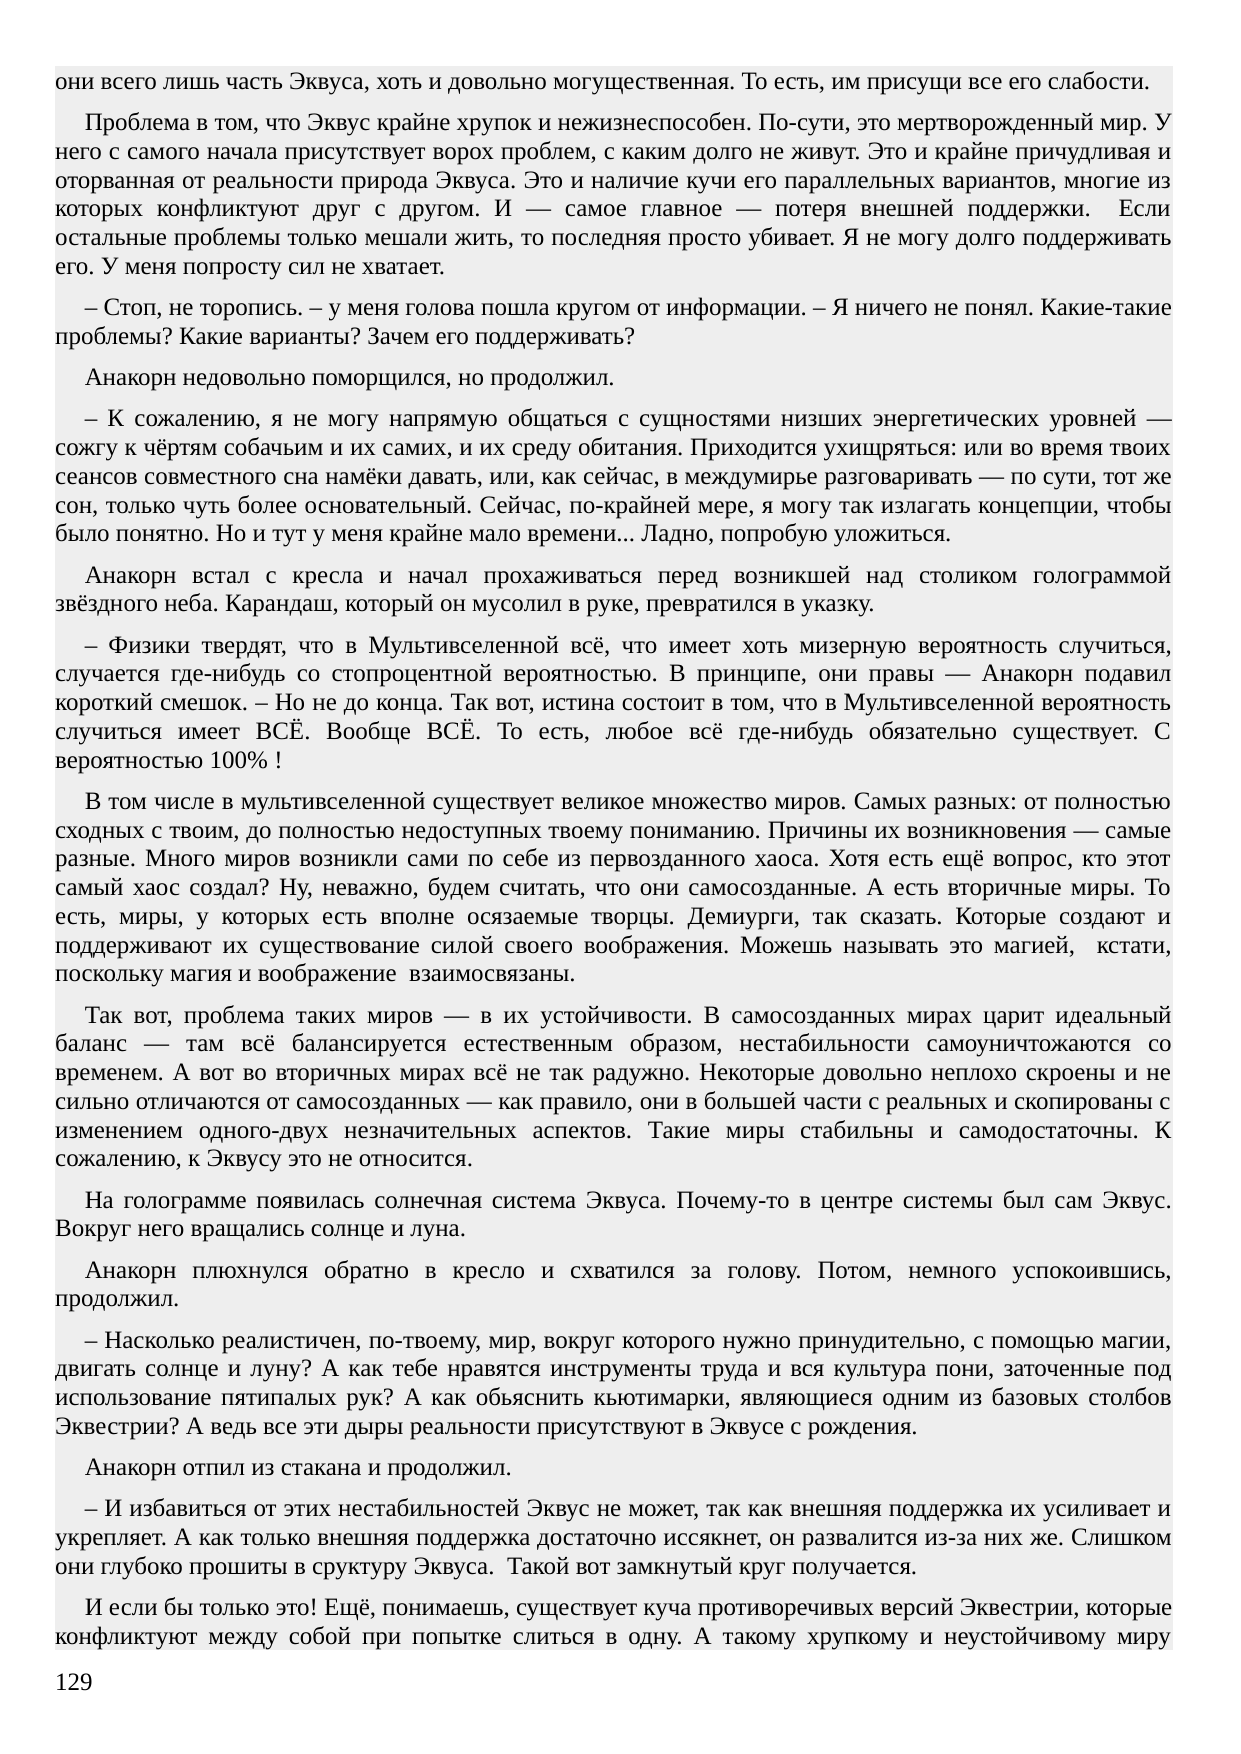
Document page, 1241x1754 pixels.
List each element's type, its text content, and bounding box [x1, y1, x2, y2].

text – И избавиться от этих нестабильностей Эквус не может, так как внешняя поддержка их усиливает и укрепляет. А как только внешняя поддержка достаточно иссякнет, он развалится из-за них же. Слишком они глубоко прошиты в сруктуру Эквуса. Такой вот замкнутый круг получается. [55, 1493, 1173, 1580]
text – Насколько реалистичен, по-твоему, мир, вокруг которого нужно принудительно, с помощью магии, двигать солнце и луну? А как тебе нравятся инструменты труда и вся культура пони, заточенные под использование пятипалых рук? А как обьяснить кьютимарки, являющиеся одним из базовых столбов Эквестрии? А ведь все эти дыры реальности присутствуют в Эквусе с рождения. [55, 1325, 1173, 1440]
text На голограмме появилась солнечная система Эквуса. Почему-то в центре системы был сам Эквус. Вокруг него вращались солнце и луна. [55, 1185, 1173, 1242]
text В том числе в мультивселенной существует великое множество миров. Самых разных: от полностью сходных с твоим, до полностью недоступных твоему пониманию. Причины их возникновения — самые разные. Много миров возникли сами по себе из первозданного хаоса. Хотя есть ещё вопрос, кто этот самый хаос создал? Ну, неважно, будем считать, что они самосозданные. А есть вторичные миры. То есть, миры, у которых есть вполне осязаемые творцы. Демиурги, так сказать. Которые создают и поддерживают их существование силой своего воображения. Можешь называть это магией, кстати, поскольку магия и воображение взаимосвязаны. [55, 786, 1173, 987]
text они всего лишь часть Эквуса, хоть и довольно могущественная. То есть, им присущи все его слабости. [55, 66, 1173, 95]
text И если бы только это! Ещё, понимаешь, существует куча противоречивых версий Эквестрии, которые конфликтуют между собой при попытке слиться в одну. А такому хрупкому и неустойчивому миру [55, 1592, 1173, 1650]
text Так вот, проблема таких миров — в их устойчивости. В самосозданных мирах царит идеальный баланс — там всё балансируется естественным образом, нестабильности самоуничтожаются со временем. А вот во вторичных мирах всё не так радужно. Некоторые довольно неплохо скроены и не сильно отличаются от самосозданных — как правило, они в большей части с реальных и скопированы с изменением одного-двух незначительных аспектов. Такие миры стабильны и самодостаточны. К сожалению, к Эквусу это не относится. [55, 1000, 1173, 1172]
text Проблема в том, что Эквус крайне хрупок и нежизнеспособен. По-сути, это мертворожденный мир. У него с самого начала присутствует ворох проблем, с каким долго не живут. Это и крайне причудливая и оторванная от реальности природа Эквуса. Это и наличие кучи его параллельных вариантов, многие из которых конфликтуют друг с другом. И — самое главное — потеря внешней поддержки. Если остальные проблемы только мешали жить, то последняя просто убивает. Я не могу долго поддерживать его. У меня попросту сил не хватает. [55, 107, 1173, 280]
text – Физики твердят, что в Мультивселенной всё, что имеет хоть мизерную вероятность случиться, случается где-нибудь со стопроцентной вероятностью. В принципе, они правы — Анакорн подавил короткий смешок. – Но не до конца. Так вот, истина состоит в том, что в Мультивселенной вероятность случиться имеет ВСЁ. Вообще ВСЁ. То есть, любое всё где-нибудь обязательно существует. С вероятностью 100% ! [55, 630, 1173, 773]
text – К сожалению, я не могу напрямую общаться с сущностями низших энергетических уровней — сожгу к чёртям собачьим и их самих, и их среду обитания. Приходится ухищряться: или во время твоих сеансов совместного сна намёки давать, или, как сейчас, в междумирье разговаривать — по сути, тот же сон, только чуть более основательный. Сейчас, по-крайней мере, я могу так излагать концепции, чтобы было понятно. Но и тут у меня крайне мало времени... Ладно, попробую уложиться. [55, 403, 1173, 547]
text Анакорн недовольно поморщился, но продолжил. [55, 362, 1173, 391]
text – Стоп, не торопись. – у меня голова пошла кругом от информации. – Я ничего не понял. Какие-такие проблемы? Какие варианты? Зачем его поддерживать? [55, 292, 1173, 350]
text Анакорн встал с кресла и начал прохаживаться перед возникшей над столиком голограммой звёздного неба. Карандаш, который он мусолил в руке, превратился в указку. [55, 560, 1173, 617]
text Анакорн отпил из стакана и продолжил. [55, 1452, 1173, 1481]
text Анакорн плюхнулся обратно в кресло и схватился за голову. Потом, немного успокоившись, продолжил. [55, 1255, 1173, 1312]
